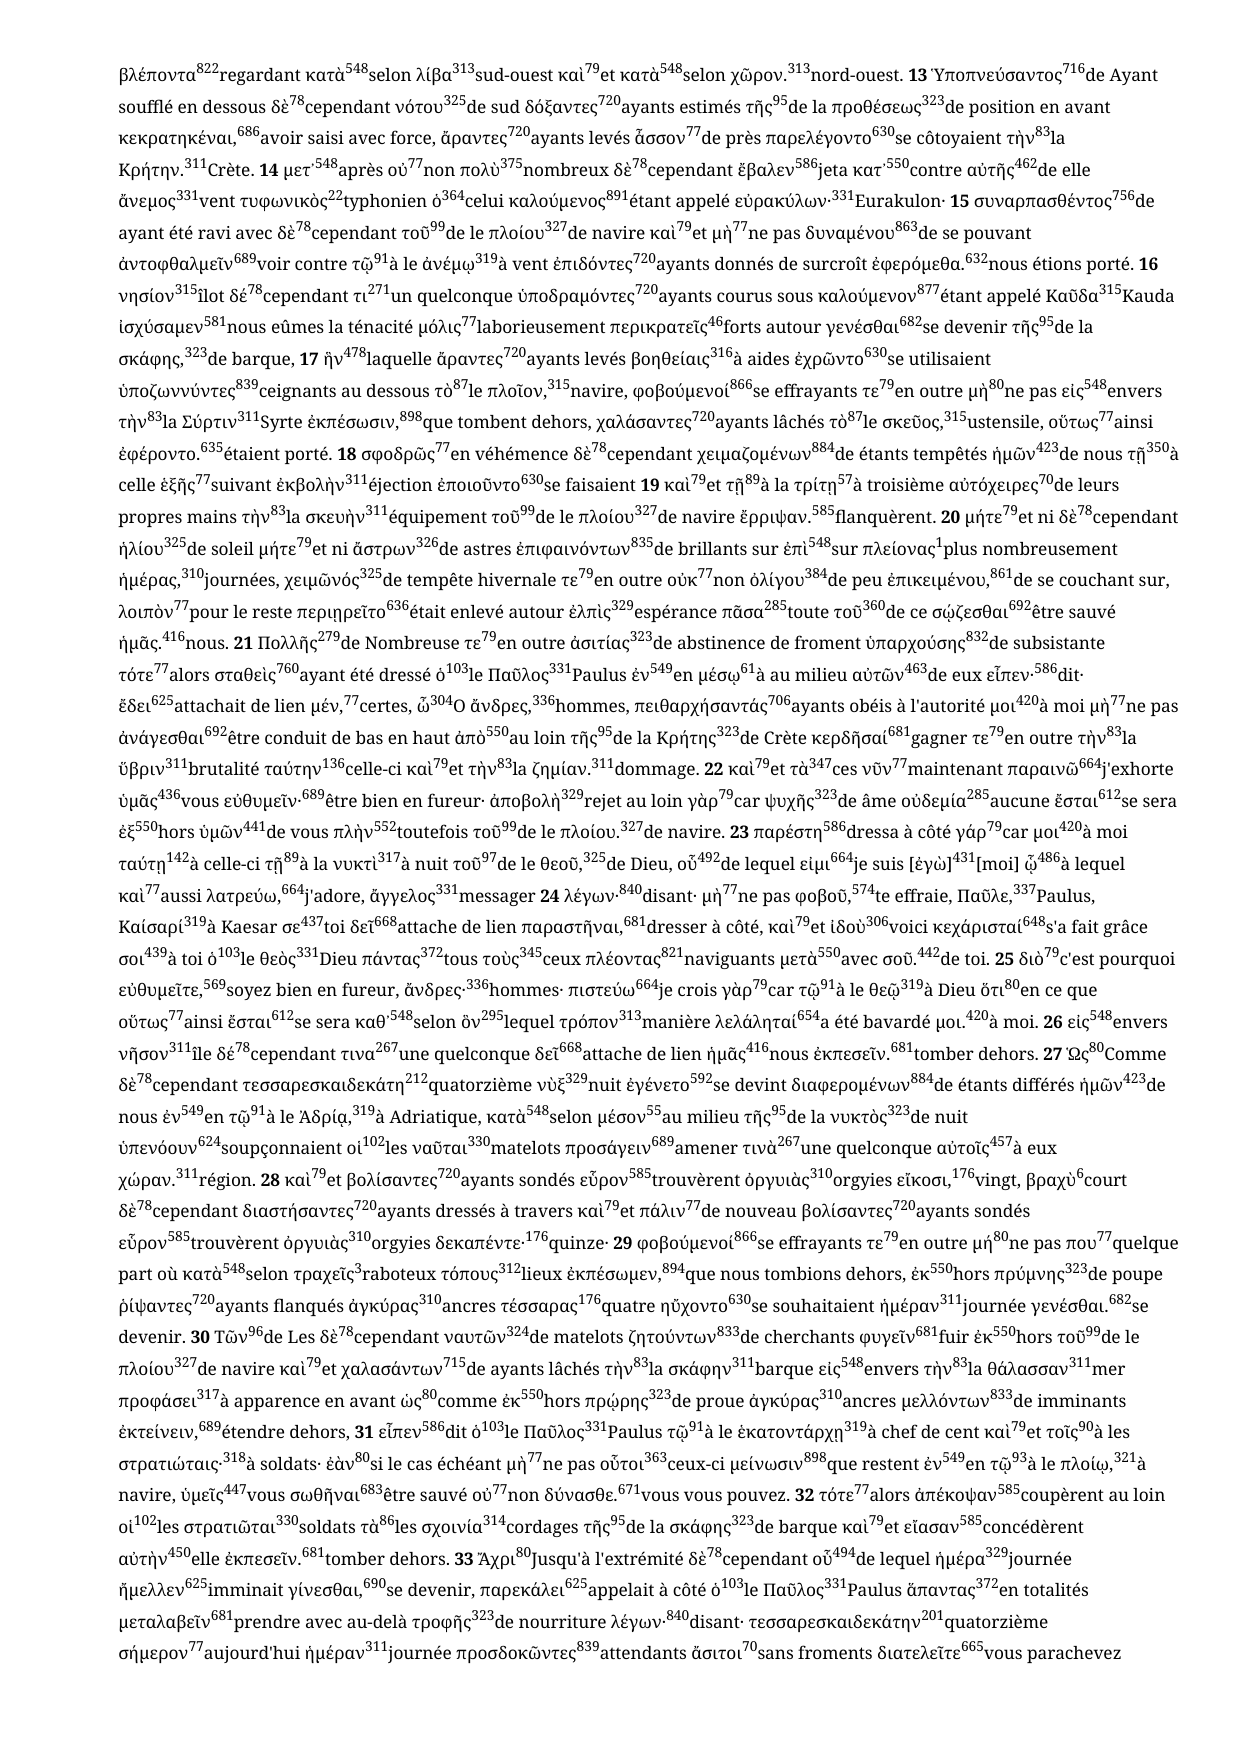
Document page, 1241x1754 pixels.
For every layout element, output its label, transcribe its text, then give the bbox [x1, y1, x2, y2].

text 1 Ὡς80Comme δὲ78cependant ἐκρίθη600fut jugé τοῦ360de ce ἀποπλεῖν689naviguer au loin ἡμᾶς416nous εἰς548envers τὴν83la Ἰταλίαν,311Italie, παρεδίδουν624livraient τόν85le τε79en outre Παῦλον313Paulus καί79et τινας268des quelconques ἑτέρους114autres-différents δεσμώτας312détenus ἑκατοντάρχῃ319à chef de cent ὀνόματι321à nom Ἰουλίῳ319à Ioulios σπείρης323de spirale Σεβαστῆς.14de Vénérable. 2 ἐπιβάντες720ayants surmontés δὲ78cependant πλοίῳ321à navire Ἀδραμυττηνῷ12à Adramytte μέλλοντι830à imminant πλεῖν689naviguer εἰς548envers τοὺς84les κατὰ548selon τὴν83la Ἀσίαν311Asie τόπους312lieux ἀνήχθημεν595nous fûmes conduit de bas en haut ὄντος834de étant σὺν549avec ἡμῖν419à nous Ἀριστάρχου325de Aristarque Μακεδόνος325de Macédonien Θεσσαλονικέως.325de Thessalonicien. 3 τῇ89à la τε79en outre ἑτέρᾳ376à autre-différente κατήχθημεν595nous fûmes mené de haut en bas εἰς548envers Σιδῶνα,311Sidon, φιλανθρώπως77en amitié de l'humain τε79en outre ὁ103le Ἰούλιος331Ioulios τῷ91à le Παύλῳ319à Paulus χρησάμενος740se ayant utilisé ἐπέτρεψεν586permit πρὸς548vers τοὺς244les φίλους52amis πορευθέντι748à ayant été allé ἐπιμελείας323de soin τυχεῖν.681obtenir. 4 κἀκεῖθεν77et de là ἀναχθέντες759ayants étés conduits de bas en haut ὑπεπλεύσαμεν581nous naviguâmes sous τὴν83la Κύπρον311Chypre διὰ548par le fait de τὸ348ce τοὺς84les ἀνέμους312vents εἶναι689être ἐναντίους,31aux encontres, 5 τό87le τε79en outre πέλαγος315haute mer τὸ348ce κατὰ548selon τὴν83la Κιλικίαν311Cilicie καὶ79et Παμφυλίαν311Pamphylie διαπλεύσαντες720ayants navigués à travers κατήλθομεν581nous vînmes de haut en bas εἰς548envers Μύρα314Myra τῆς95de la Λυκίας.323de Lycie. 6 Κἀκεῖ77Et là εὑρὼν721ayant trouvé ὁ103le ἑκατοντάρχης331chef de cent πλοῖον315navire Ἀλεξανδρῖνον6Alexandrinus πλέον824naviguant εἰς548envers τὴν83la Ἰταλίαν311Italie ἐνεβίβασεν586fit embarquer ἡμᾶς416nous εἰς548envers αὐτό.454lui. 7 ἐν549en ἱκαναῖς7à assez-importantes δὲ78cependant ἡμέραις316à journées βραδυπλοοῦντες839naviguants lentement καὶ79et μόλις77laborieusement γενόμενοι739se ayants devenus κατὰ548selon τὴν83la Κνίδον,311Knidos, μὴ77ne pas προσεῶντος834de concédant vers ἡμᾶς416nous τοῦ97de le ἀνέμου325de vent ὑπεπλεύσαμεν581nous naviguâmes sous τὴν83la Κρήτην311Crète κατὰ548selon Σαλμώνην,311Salmone, 8 μόλις77laborieusement τε79en outre παραλεγόμενοι866se côtoyants αὐτὴν450elle ἤλθομεν581nous vînmes εἰς548envers τόπον313lieu τινὰ269un quelconque καλούμενον875étant appelé Καλοὺς3Beaux λιμένας312ports ᾧ486à lequel ἐγγὺς77proche πόλις329cité ἦν625était Λασαία.329Lasaia. 9 Ἱκανοῦ16de Assez-important δὲ78cependant χρόνου325de temps διαγενομένου734de se ayant devenu au travers καὶ79et ὄντος834de étant ἤδη77déjà ἐπισφαλοῦς42de prompt à chute τοῦ97de le πλοὸς325de navigation διὰ548par le fait de τὸ348ce καὶ77aussi τὴν83la νηστείαν311jeûne ἤδη77déjà παρεληλυθέναι686avoir passé à côté παρῄνει625exhortait ὁ103le Παῦλος331Paulus 10 λέγων840disant αὐτοῖς·457à eux· ἄνδρες,336hommes, θεωρῶ664j'observe ὅτι80en ce que μετὰ550avec ὕβρεως323de brutalité καὶ79et πολλῆς279de nombreuse ζημίας323de dommage οὐ77non μόνον77seulement τοῦ99de le φορτίου327de charge καὶ79et τοῦ99de le πλοίου327de navire ἀλλὰ79mais καὶ77aussi τῶν94de les ψυχῶν322de âmes ἡμῶν423de nous μέλλειν689imminer ἔσεσθαι685se avoir à être τὸν85le πλοῦν.313navigation. 11 ὁ103le δὲ78cependant ἑκατοντάρχης331chef de cent τῷ91à le κυβερνήτῃ319à pilote καὶ79et τῷ91à le ναυκλήρῳ319à nautonier μᾶλλον77davantage ἐπείθετο636était persuadé ἢ79ou τοῖς353à ces ὑπὸ550sous Παύλου325de Paulus λεγομένοις.881à étants dits. 12 ἀνευθέτου42de pas bien placé δὲ78cependant τοῦ97de le λιμένος325de port ὑπάρχοντος834de subsistant πρὸς548vers παραχειμασίαν311hivernage à côté οἱ102les πλείονες70plus nombreusement ἔθεντο591se posèrent βουλὴν311dessein ἀναχθῆναι683être conduit de bas en haut ἐκεῖθεν,77de là, εἴ80si πως77en quelque manière δύναιντο702que se puissent καταντήσαντες720ayants atteints à l'encontre εἰς548envers Φοίνικα313Foinikas παραχειμάσαι681hiverner à côté λιμένα313port τῆς95de la Κρήτης323de Crète βλέποντα822regardant κατὰ548selon λίβα313sud-ouest καὶ79et κατὰ548selon χῶρον.313nord-ouest. 13 Ὑποπνεύσαντος716de Ayant soufflé en dessous δὲ78cependant νότου325de sud δόξαντες720ayants estimés τῆς95de la προθέσεως323de position en avant κεκρατηκέναι,686avoir saisi avec force, ἄραντες720ayants levés ἆσσον77de près παρελέγοντο630se côtoyaient τὴν83la Κρήτην.311Crète. 14 μετ᾽548après οὐ77non πολὺ375nombreux δὲ78cependant ἔβαλεν586jeta κατ᾽550contre αὐτῆς462de elle ἄνεμος331vent τυφωνικὸς22typhonien ὁ364celui καλούμενος891étant appelé εὐρακύλων·331Eurakulon· 15 συναρπασθέντος756de ayant été ravi avec δὲ78cependant τοῦ99de le πλοίου327de navire καὶ79et μὴ77ne pas δυναμένου863de se pouvant ἀντοφθαλμεῖν689voir contre τῷ91à le ἀνέμῳ319à vent ἐπιδόντες720ayants donnés de surcroît ἐφερόμεθα.632nous étions porté. 16 νησίον315îlot δέ78cependant τι271un quelconque ὑποδραμόντες720ayants courus sous καλούμενον877étant appelé Καῦδα315Κauda ἰσχύσαμεν581nous eûmes la ténacité μόλις77laborieusement περικρατεῖς46forts autour γενέσθαι682se devenir τῆς95de la σκάφης,323de barque, 17 ἣν478laquelle ἄραντες720ayants levés βοηθείαις316à aides ἐχρῶντο630se utilisaient ὑποζωννύντες839ceignants au dessous τὸ87le πλοῖον,315navire, φοβούμενοί866se effrayants τε79en outre μὴ80ne pas εἰς548envers τὴν83la Σύρτιν311Syrte ἐκπέσωσιν,898que tombent dehors, χαλάσαντες720ayants lâchés τὸ87le σκεῦος,315ustensile, οὕτως77ainsi ἐφέροντο.635étaient porté. 18 σφοδρῶς77en véhémence δὲ78cependant χειμαζομένων884de étants tempêtés ἡμῶν423de nous τῇ350à celle ἑξῆς77suivant ἐκβολὴν311éjection ἐποιοῦντο630se faisaient 19 καὶ79et τῇ89à la τρίτῃ57à troisième αὐτόχειρες70de leurs propres mains τὴν83la σκευὴν311équipement τοῦ99de le πλοίου327de navire ἔρριψαν.585flanquèrent. 20 μήτε79et ni δὲ78cependant ἡλίου325de soleil μήτε79et ni ἄστρων326de astres ἐπιφαινόντων835de brillants sur ἐπὶ548sur πλείονας1plus nombreusement ἡμέρας,310journées, χειμῶνός325de tempête hivernale τε79en outre οὐκ77non ὀλίγου384de peu ἐπικειμένου,861de se couchant sur, λοιπὸν77pour le reste περιῃρεῖτο636était enlevé autour ἐλπὶς329espérance πᾶσα285toute τοῦ360de ce σῴζεσθαι692être sauvé ἡμᾶς.416nous. 21 Πολλῆς279de Nombreuse τε79en outre ἀσιτίας323de abstinence de froment ὑπαρχούσης832de subsistante τότε77alors σταθεὶς760ayant été dressé ὁ103le Παῦλος331Paulus ἐν549en μέσῳ61à au milieu αὐτῶν463de eux εἶπεν·586dit· ἔδει625attachait de lien μέν,77certes, ὦ304O ἄνδρες,336hommes, πειθαρχήσαντάς706ayants obéis à l'autorité μοι420à moi μὴ77ne pas ἀνάγεσθαι692être conduit de bas en haut ἀπὸ550au loin τῆς95de la Κρήτης323de Crète κερδῆσαί681gagner τε79en outre τὴν83la ὕβριν311brutalité ταύτην136celle-ci καὶ79et τὴν83la ζημίαν.311dommage. 22 καὶ79et τὰ347ces νῦν77maintenant παραινῶ664j'exhorte ὑμᾶς436vous εὐθυμεῖν·689être bien en fureur· ἀποβολὴ329rejet au loin γὰρ79car ψυχῆς323de âme οὐδεμία285aucune ἔσται612se sera ἐξ550hors ὑμῶν441de vous πλὴν552toutefois τοῦ99de le πλοίου.327de navire. 23 παρέστη586dressa à côté γάρ79car μοι420à moi ταύτῃ142à celle-ci τῇ89à la νυκτὶ317à nuit τοῦ97de le θεοῦ,325de Dieu, οὗ492de lequel εἰμι664je suis [ἐγὼ]431[moi] ᾧ486à lequel καὶ77aussi λατρεύω,664j'adore, ἄγγελος331messager 24 λέγων·840disant· μὴ77ne pas φοβοῦ,574te effraie, Παῦλε,337Paulus, Καίσαρί319à Kaesar σε437toi δεῖ668attache de lien παραστῆναι,681dresser à côté, καὶ79et ἰδοὺ306voici κεχάρισταί648s'a fait grâce σοι439à toi ὁ103le θεὸς331Dieu πάντας372tous τοὺς345ceux πλέοντας821naviguants μετὰ550avec σοῦ.442de toi. 25 διὸ79c'est pourquoi εὐθυμεῖτε,569soyez bien en fureur, ἄνδρες·336hommes· πιστεύω664je crois γὰρ79car τῷ91à le θεῷ319à Dieu ὅτι80en ce que οὕτως77ainsi ἔσται612se sera καθ᾽548selon ὃν295lequel τρόπον313manière λελάληταί654a été bavardé μοι.420à moi. 26 εἰς548envers νῆσον311île δέ78cependant τινα267une quelconque δεῖ668attache de lien ἡμᾶς416nous ἐκπεσεῖν.681tomber dehors. 27 Ὡς80Comme δὲ78cependant τεσσαρεσκαιδεκάτη212quatorzième νὺξ329nuit ἐγένετο592se devint διαφερομένων884de étants différés ἡμῶν423de nous ἐν549en τῷ91à le Ἀδρίᾳ,319à Adriatique, κατὰ548selon μέσον55au milieu τῆς95de la νυκτὸς323de nuit ὑπενόουν624soupçonnaient οἱ102les ναῦται330matelots προσάγειν689amener τινὰ267une quelconque αὐτοῖς457à eux χώραν.311région. 28 καὶ79et βολίσαντες720ayants sondés εὗρον585trouvèrent ὀργυιὰς310orgyies εἴκοσι,176vingt, βραχὺ6court δὲ78cependant διαστήσαντες720ayants dressés à travers καὶ79et πάλιν77de nouveau βολίσαντες720ayants sondés εὗρον585trouvèrent ὀργυιὰς310orgyies δεκαπέντε·176quinze· 29 φοβούμενοί866se effrayants τε79en outre μή80ne pas που77quelque part où κατὰ548selon τραχεῖς3raboteux τόπους312lieux ἐκπέσωμεν,894que nous tombions dehors, ἐκ550hors πρύμνης323de poupe ῥίψαντες720ayants flanqués ἀγκύρας310ancres τέσσαρας176quatre ηὔχοντο630se souhaitaient ἡμέραν311journée γενέσθαι.682se devenir. 30 Τῶν96de Les δὲ78cependant ναυτῶν324de matelots ζητούντων833de cherchants φυγεῖν681fuir ἐκ550hors τοῦ99de le πλοίου327de navire καὶ79et χαλασάντων715de ayants lâchés τὴν83la σκάφην311barque εἰς548envers τὴν83la θάλασσαν311mer προφάσει317à apparence en avant ὡς80comme ἐκ550hors πρῴρης323de proue ἀγκύρας310ancres μελλόντων833de imminants ἐκτείνειν,689étendre dehors, 31 εἶπεν586dit ὁ103le Παῦλος331Paulus τῷ91à le ἑκατοντάρχῃ319à chef de cent καὶ79et τοῖς90à les στρατιώταις·318à soldats· ἐὰν80si le cas échéant μὴ77ne pas οὗτοι363ceux-ci μείνωσιν898que restent ἐν549en τῷ93à le πλοίῳ,321à navire, ὑμεῖς447vous σωθῆναι683être sauvé οὐ77non δύνασθε.671vous vous pouvez. 32 τότε77alors ἀπέκοψαν585coupèrent au loin οἱ102les στρατιῶται330soldats τὰ86les σχοινία314cordages τῆς95de la σκάφης323de barque καὶ79et εἴασαν585concédèrent αὐτὴν450elle ἐκπεσεῖν.681tomber dehors. 33 Ἄχρι80Jusqu'à l'extrémité δὲ78cependant οὗ494de lequel ἡμέρα329journée ἤμελλεν625imminait γίνεσθαι,690se devenir, παρεκάλει625appelait à côté ὁ103le Παῦλος331Paulus ἅπαντας372en totalités μεταλαβεῖν681prendre avec au-delà τροφῆς323de nourriture λέγων·840disant· τεσσαρεσκαιδεκάτην201quatorzième σήμερον77aujourd'hui ἡμέραν311journée προσδοκῶντες839attendants ἄσιτοι70sans froments διατελεῖτε665vous parachevez μηθὲν375pas un προσλαβόμενοι.739se ayants pris auprès. 34 διὸ79c'est pourquoi παρακαλῶ664j'appelle à côté ὑμᾶς436vous μεταλαβεῖν681prendre avec au-delà τροφῆς·323de nourriture· τοῦτο366ce-ci γὰρ79car πρὸς550vers τῆς95de la ὑμετέρας440de votre σωτηρίας323de sauvetage ὑπάρχει,668subsiste, οὐδενὸς384de aucun γὰρ79car ὑμῶν441de vous θρὶξ329cheveu ἀπὸ550au loin τῆς95de la κεφαλῆς323de tête ἀπολεῖται.612se perdra au loin. 35 εἴπας721ayant dit δὲ78cependant ταῦτα347ces-ci καὶ79et λαβὼν721ayant pris ἄρτον313pain εὐχαρίστησεν586rendit grâce τῷ91à le θεῷ319à Dieu ἐνώπιον552en devant πάντων383de tous καὶ79et κλάσας721ayant cassé ἤρξατο592se origina ἐσθίειν.689manger. 36 εὔθυμοι46biens en fureurs δὲ78cependant γενόμενοι739se ayants devenus πάντες389tous καὶ77aussi αὐτοὶ468eux προσελάβοντο591se prirent auprès τροφῆς.323de nourriture. 37 ἤμεθα626nous nous étions δὲ78cependant αἱ100les πᾶσαι284toutes ψυχαὶ328âmes ἐν549en τῷ93à le πλοίῳ321à navire διακόσιαι68deux cents ἑβδομήκοντα68soixante-dix ἕξ.68six. 38 κορεσθέντες759ayants étés rassasiés δὲ78cependant τροφῆς323de nourriture ἐκούφιζον624allégeaient τὸ87le πλοῖον315navire ἐκβαλλόμενοι866se éjectants τὸν85le σῖτον313froment εἰς548envers τὴν83la θάλασσαν.311mer. 39 Ὅτε80Lorsque δὲ78cependant ἡμέρα329journée ἐγένετο,592se devint, τὴν83la γῆν311terre οὐκ77non ἐπεγίνωσκον,624reconnaissaient, κόλπον313sein δέ78cependant τινα269un quelconque κατενόουν624intelligeaient contre ἔχοντα822ayant αἰγιαλὸν313rivage εἰς548envers ὃν480lequel ἐβουλεύοντο630se délibéraient εἰ80si δύναιντο702que se puissent ἐξῶσαι681expulser τὸ87le πλοῖον.315navire. 40 καὶ79et τὰς82les ἀγκύρας310ancres περιελόντες720ayants enlevés autour εἴων624concédaient εἰς548envers τὴν83la θάλασσαν,311mer, ἅμα77simultanément ἀνέντες720ayants rompus τὰς82les ζευκτηρίας310attaches τῶν98de les πηδαλίων326de gouvernails καὶ79et ἐπάραντες720ayants surélevés τὸν85le ἀρτέμωνα313artimon τῇ350à celle πνεούσῃ826à soufflante κατεῖχον624tenaient de haut en bas εἰς548envers τὸν85le αἰγιαλόν.313rivage. 41 περιπεσόντες720ayants tombés autour δὲ78cependant εἰς548envers τόπον313lieu διθάλασσον4divisé en deux mers ἐπέκειλαν585échouèrent τὴν83la ναῦν311vaisseau καὶ79et ἡ101la μὲν79certes πρῷρα329proue ἐρείσασα719ayante soutenue ἔμεινεν586resta ἀσάλευτος,69inébranlable, ἡ101la δὲ78cependant πρύμνα329poupe ἐλύετο636était délié ὑπὸ550sous τῆς95de la βίας323de violence [τῶν94[de les κυμάτων].326de vagues]. 42 Τῶν96de Les δὲ78cependant στρατιωτῶν324de soldats βουλὴ329dessein ἐγένετο592se devint ἵνα80afin que τοὺς84les δεσμώτας312détenus ἀποκτείνωσιν,898que tuent catégoriquement, μή80ne pas τις390un quelconque ἐκκολυμβήσας721ayant nagé au dehors διαφύγῃ.899que fuie à travers. 43 ὁ103le δὲ78cependant ἑκατοντάρχης331chef de cent βουλόμενος867se ayant dessein διασῶσαι681sauver complètement τὸν85le Παῦλον313Paulus ἐκώλυσεν586empêcha αὐτοὺς451eux τοῦ259de le βουλήματος,327de dessein, ἐκέλευσέν586ordonna τε79en outre τοὺς345ceux δυναμένους848se pouvants κολυμβᾶν689nager ἀπορίψαντας706ayants flanqués au loin πρώτους52premiers ἐπὶ548sur τὴν83la γῆν311terre ἐξιέναι689aller dehors 44 καὶ79et τοὺς84les λοιποὺς372restants οὓς372lesquels μὲν79certes ἐπὶ549sur σανίσιν,316à planches, οὓς372lesquels δὲ78cependant ἐπί550sur τινων385de des quelconques τῶν359de ces ἀπὸ550au loin τοῦ99de le πλοίου.327de navire. καὶ79et οὕτως77ainsi ἐγένετο592se devint πάντας372tous διασωθῆναι683être sauvé complètement ἐπὶ548sur τὴν83la γῆν.311terre. [118, 59, 1181, 1665]
